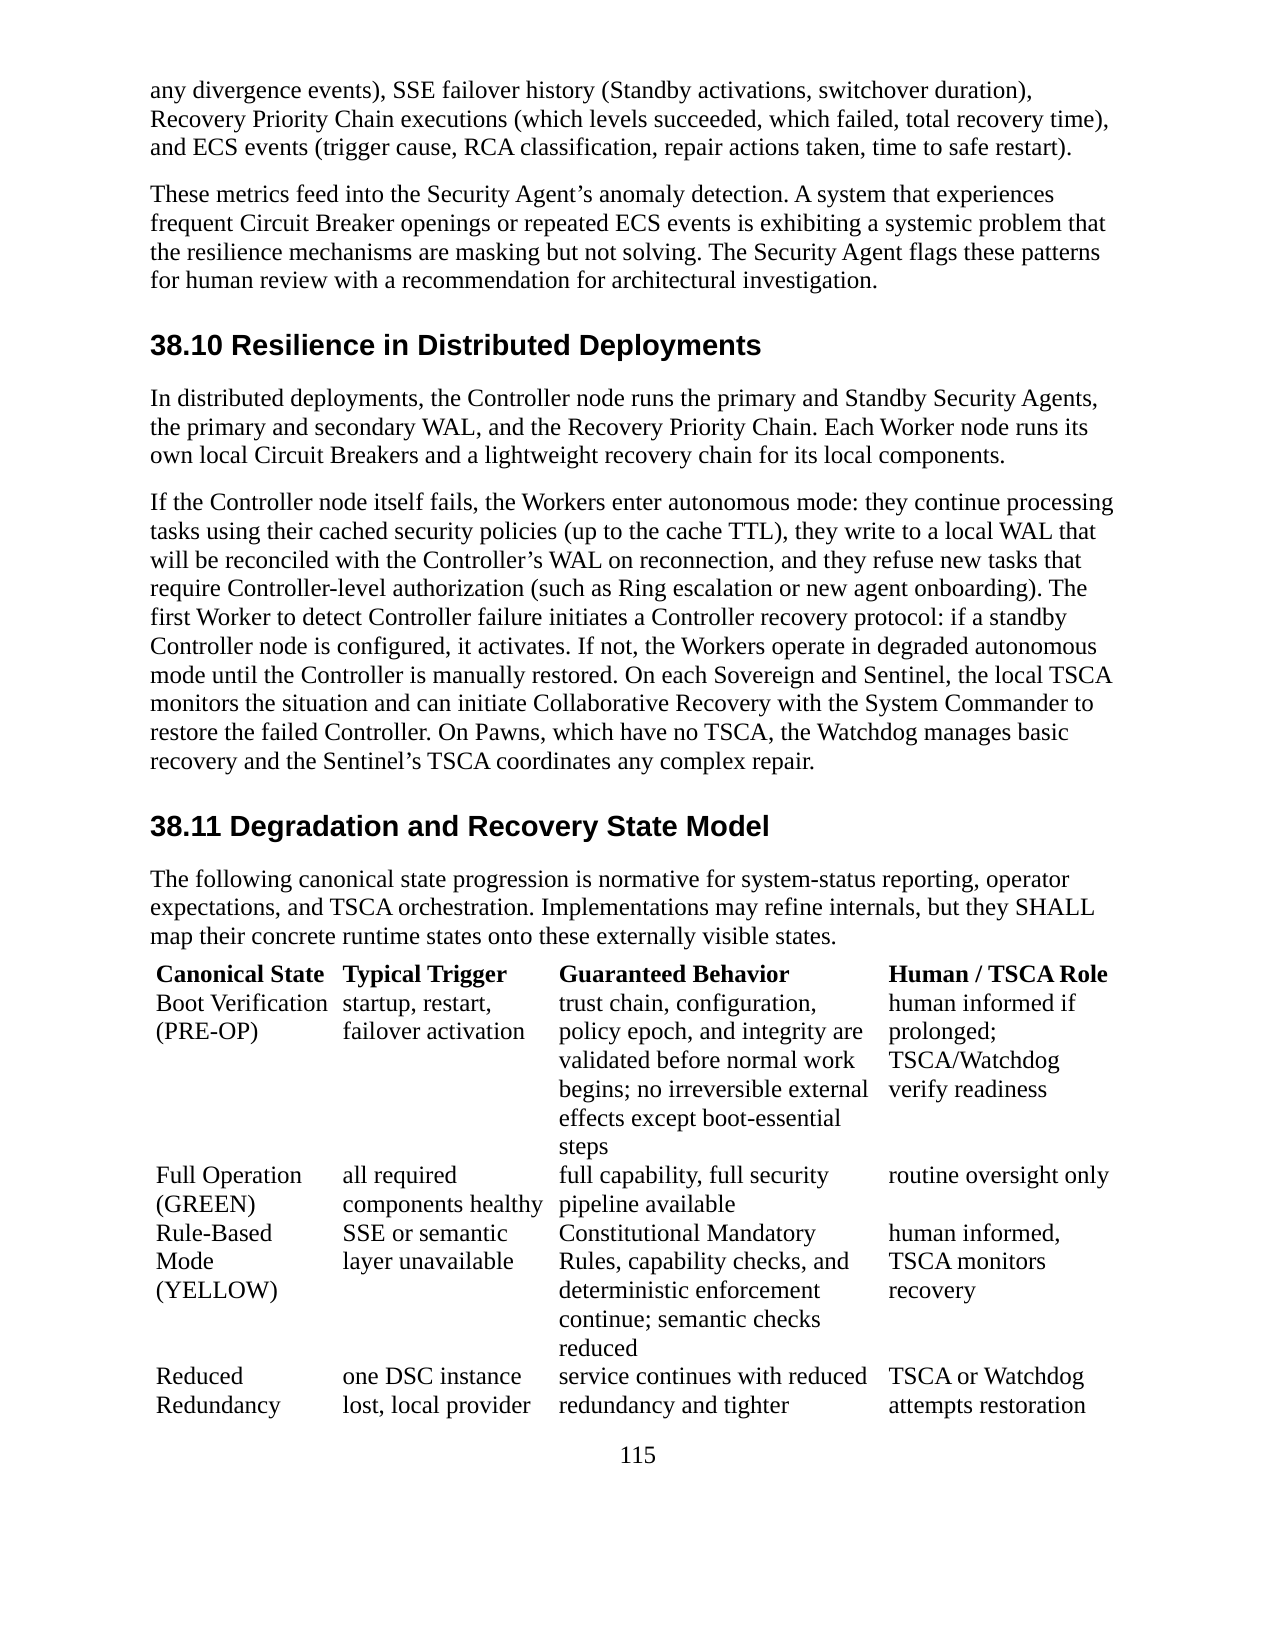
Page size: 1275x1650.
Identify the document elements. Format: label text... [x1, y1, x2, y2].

table_header Canonical State [150, 959, 337, 988]
subtitle 38.11 Degradation and Recovery State Model [150, 809, 1125, 842]
table_cell TSCA or Watchdog attempts restoration [883, 1361, 1125, 1419]
table_cell Full Operation (GREEN) [150, 1160, 337, 1218]
table_header Typical Trigger [337, 959, 553, 988]
table_cell all required components healthy [337, 1160, 553, 1218]
text The following canonical state progression is normative for system-status reporting, operator expectations, and TSCA orchestration. Implementations may refine internals, but they SHALL map their concrete runtime states onto these externally visible states. [150, 864, 1125, 950]
table_header Human / TSCA Role [883, 959, 1125, 988]
table_cell full capability, full security pipeline available [553, 1160, 883, 1218]
table_cell trust chain, configuration, policy epoch, and integrity are validated before normal work begins; no irreversible external effects except boot-essential steps [553, 988, 883, 1160]
table_cell human informed if prolonged; TSCA/Watchdog verify readiness [883, 988, 1125, 1160]
text any divergence events), SSE failover history (Standby activations, switchover duration), Recovery Priority Chain executions (which levels succeeded, which failed, total recovery time), and ECS events (trigger cause, RCA classification, repair actions taken, time to safe restart). [150, 75, 1125, 161]
table_cell human informed, TSCA monitors recovery [883, 1218, 1125, 1361]
table_cell Boot Verification (PRE-OP) [150, 988, 337, 1160]
table_header Guaranteed Behavior [553, 959, 883, 988]
table_cell one DSC instance lost, local provider [337, 1361, 553, 1419]
table_cell Rule-Based Mode (YELLOW) [150, 1218, 337, 1361]
table_cell Constitutional Mandatory Rules, capability checks, and deterministic enforcement continue; semantic checks reduced [553, 1218, 883, 1361]
table_cell SSE or semantic layer unavailable [337, 1218, 553, 1361]
table_cell startup, restart, failover activation [337, 988, 553, 1160]
text These metrics feed into the Security Agent’s anomaly detection. A system that experiences frequent Circuit Breaker openings or repeated ECS events is exhibiting a systemic problem that the resilience mechanisms are masking but not solving. The Security Agent flags these patterns for human review with a recommendation for architectural investigation. [150, 179, 1125, 294]
table_cell Reduced Redundancy [150, 1361, 337, 1419]
text If the Controller node itself fails, the Workers enter autonomous mode: they continue processing tasks using their cached security policies (up to the cache TTL), they write to a local WAL that will be reconciled with the Controller’s WAL on reconnection, and they refuse new tasks that require Controller-level authorization (such as Ring escalation or new agent onboarding). The first Worker to detect Controller failure initiates a Controller recovery protocol: if a standby Controller node is configured, it activates. If not, the Workers operate in degraded autonomous mode until the Controller is manually restored. On each Sovereign and Sentinel, the local TSCA monitors the situation and can initiate Collaborative Recovery with the System Commander to restore the failed Controller. On Pawns, which have no TSCA, the Watchdog manages basic recovery and the Sentinel’s TSCA coordinates any complex repair. [150, 487, 1125, 775]
text In distributed deployments, the Controller node runs the primary and Standby Security Agents, the primary and secondary WAL, and the Recovery Priority Chain. Each Worker node runs its own local Circuit Breakers and a lightweight recovery chain for its local components. [150, 383, 1125, 469]
table_cell service continues with reduced redundancy and tighter [553, 1361, 883, 1419]
subtitle 38.10 Resilience in Distributed Deployments [150, 328, 1125, 362]
table_cell routine oversight only [883, 1160, 1125, 1218]
